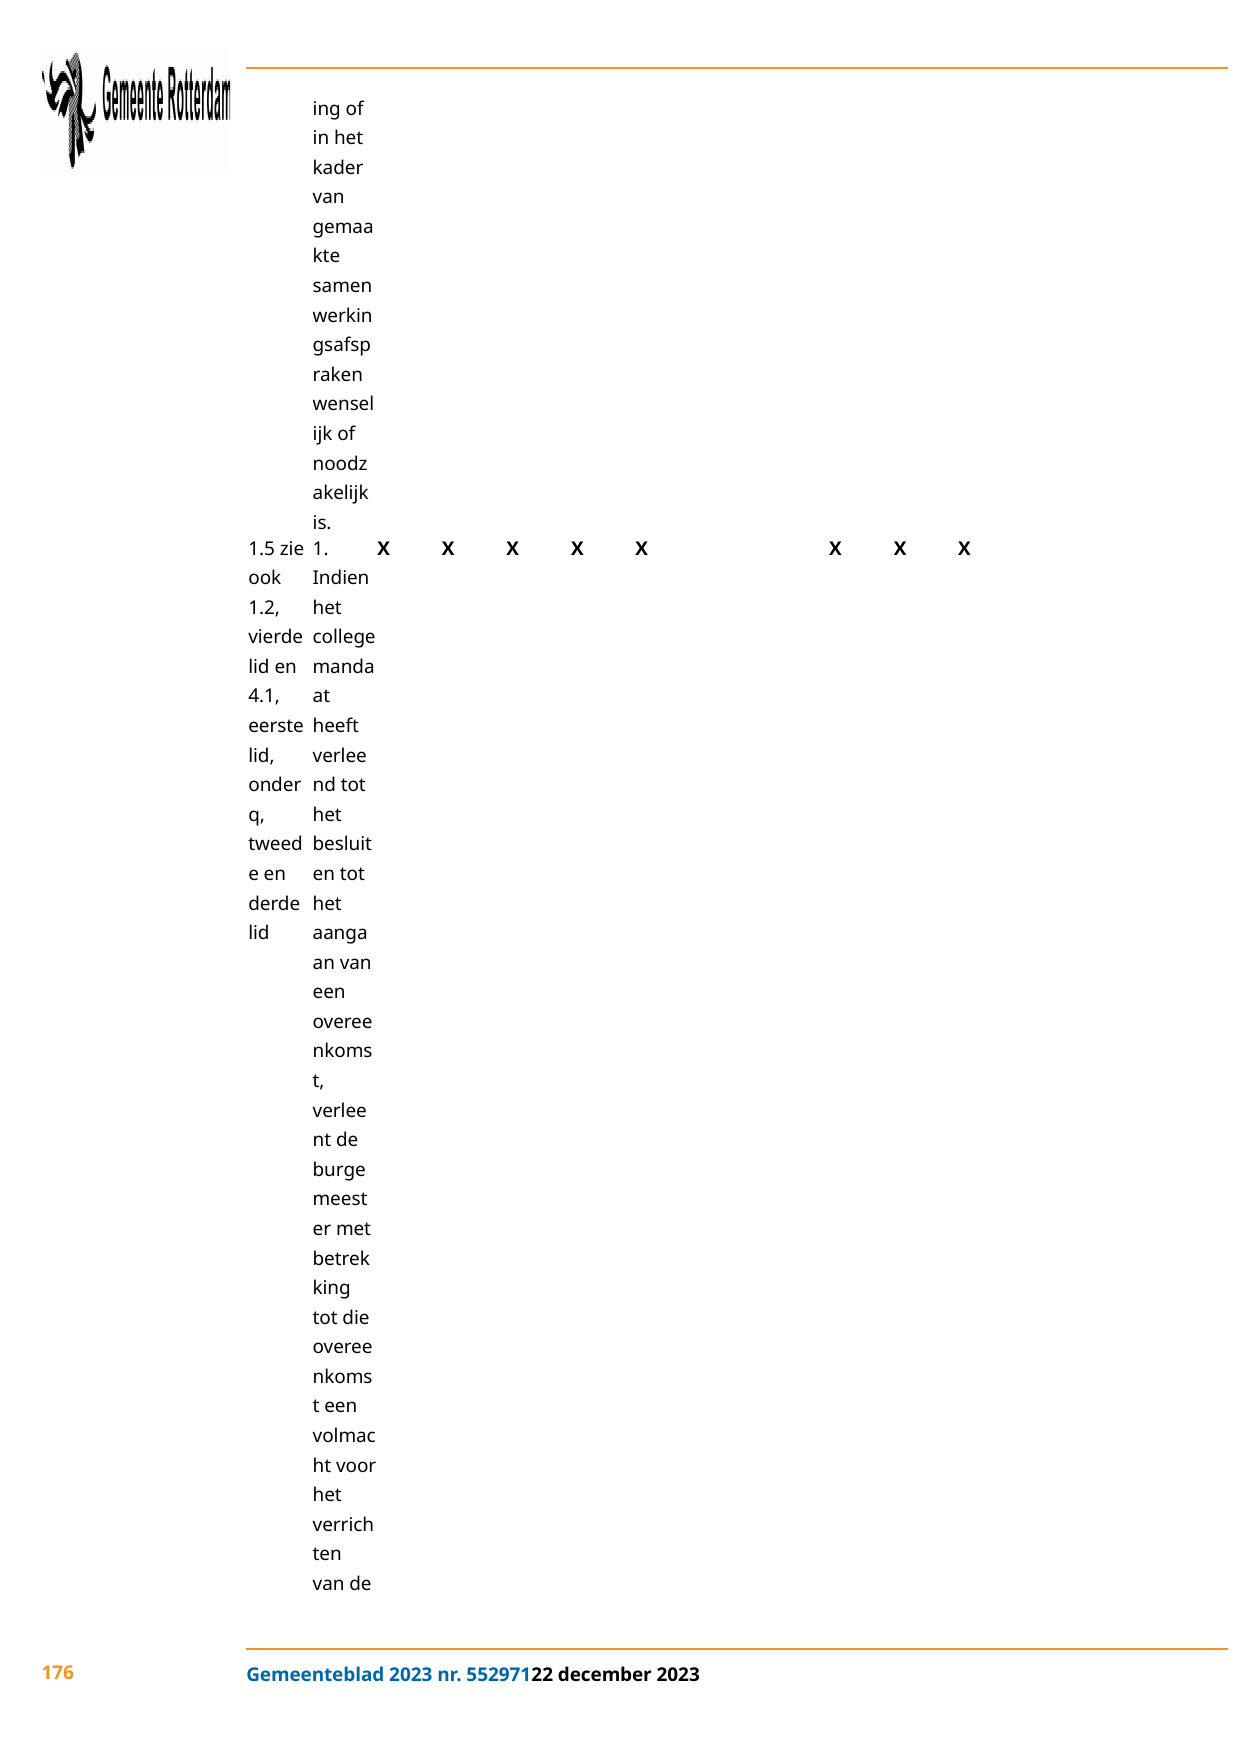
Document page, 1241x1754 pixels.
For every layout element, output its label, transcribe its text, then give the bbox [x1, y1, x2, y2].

table_cell 1. Indien het college mandaat heeft verleend tot het besluiten tot het aangaan van een overeenkomst, verleent de burgemeester met betrekking tot die overeenkomst een volmacht voor het verrichten van de [313, 535, 377, 1596]
table_cell [1023, 95, 1152, 535]
table_cell X [377, 535, 442, 1596]
table_cell [700, 535, 829, 1596]
table_cell [377, 95, 442, 535]
table_cell [248, 95, 312, 535]
table_cell [571, 95, 635, 535]
table_cell [442, 95, 506, 535]
table_cell [506, 95, 571, 535]
table_cell X [829, 535, 893, 1596]
table_cell [958, 95, 1022, 535]
table_cell X [442, 535, 506, 1596]
table_cell X [571, 535, 635, 1596]
table_cell X [894, 535, 958, 1596]
picture [41, 47, 231, 172]
table_cell [829, 95, 893, 535]
table_cell 1.5 zie ook 1.2, vierde lid en 4.1, eerste lid, onder q, tweede en derde lid [248, 535, 312, 1596]
table_cell [635, 95, 700, 535]
table_cell X [635, 535, 700, 1596]
table_cell X [506, 535, 571, 1596]
table_cell [1023, 535, 1152, 1596]
table_cell [700, 95, 829, 535]
table_cell ing of in het kader van gemaakte samenwerkingsafspraken wenselijk of noodzakelijk is. [313, 95, 377, 535]
table_cell [894, 95, 958, 535]
table_cell X [958, 535, 1022, 1596]
